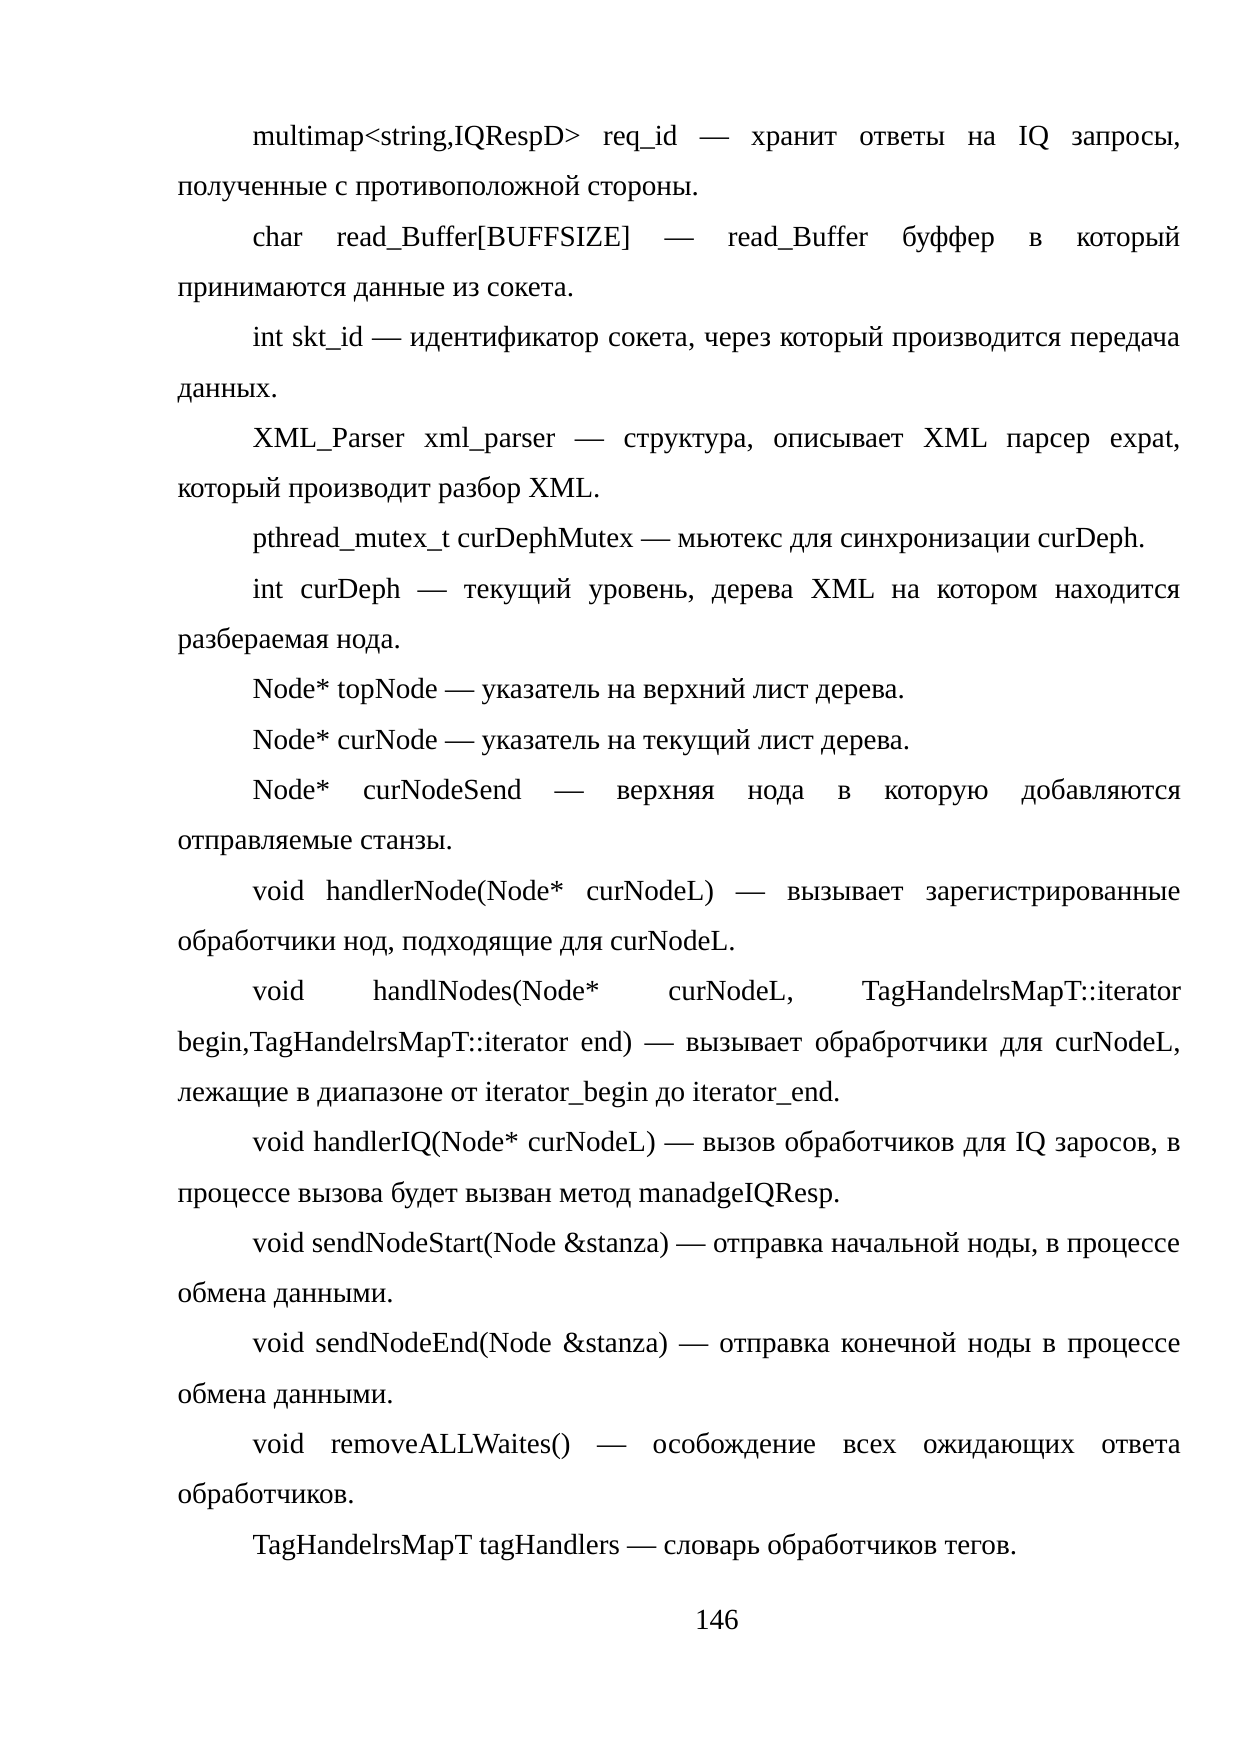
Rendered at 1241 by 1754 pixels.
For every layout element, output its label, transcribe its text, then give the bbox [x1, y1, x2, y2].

text void sendNodeEnd(Node &stanza) — отправка конечной ноды в процессе обмена данными. [177, 1326, 1181, 1409]
text void removeALLWaites() — особождение всех ожидающих ответа обработчиков. [177, 1426, 1181, 1510]
text multimap<string,IQRespD> req_id — хранит ответы на IQ запросы, полученные с противоположной стороны. [177, 118, 1181, 202]
text Node* topNode — указатель на верхний лист дерева. [177, 672, 1181, 705]
text Node* curNodeSend — верхняя нода в которую добавляются отправляемые станзы. [177, 772, 1181, 856]
text void handlNodes(Node* curNodeL, TagHandelrsMapT::iterator begin,TagHandelrsMapT::iterator end) — вызывает обрабротчики для curNodeL, лежащие в диапазоне от iterator_begin до iterator_end. [177, 973, 1181, 1108]
text pthread_mutex_t curDephMutex — мьютекс для синхронизации curDeph. [177, 521, 1181, 554]
text void handlerIQ(Node* curNodeL) — вызов обработчиков для IQ заросов, в процессе вызова будет вызван метод manadgeIQResp. [177, 1124, 1181, 1208]
text TagHandelrsMapT tagHandlers — словарь обработчиков тегов. [177, 1527, 1181, 1560]
text void sendNodeStart(Node &stanza) — отправка начальной ноды, в процессе обмена данными. [177, 1225, 1181, 1309]
text void handlerNode(Node* curNodeL) — вызывает зарегистрированные обработчики нод, подходящие для curNodeL. [177, 873, 1181, 957]
text XML_Parser xml_parser — структура, описывает XML парсер expat, который производит разбор XML. [177, 420, 1181, 504]
text char read_Buffer[BUFFSIZE] — read_Buffer буффер в который принимаются данные из сокета. [177, 219, 1181, 303]
text int skt_id — идентификатор сокета, через который производится передача данных. [177, 319, 1181, 403]
text int curDeph — текущий уровень, дерева XML на котором находится разбераемая нода. [177, 571, 1181, 655]
text Node* curNode — указатель на текущий лист дерева. [177, 722, 1181, 755]
